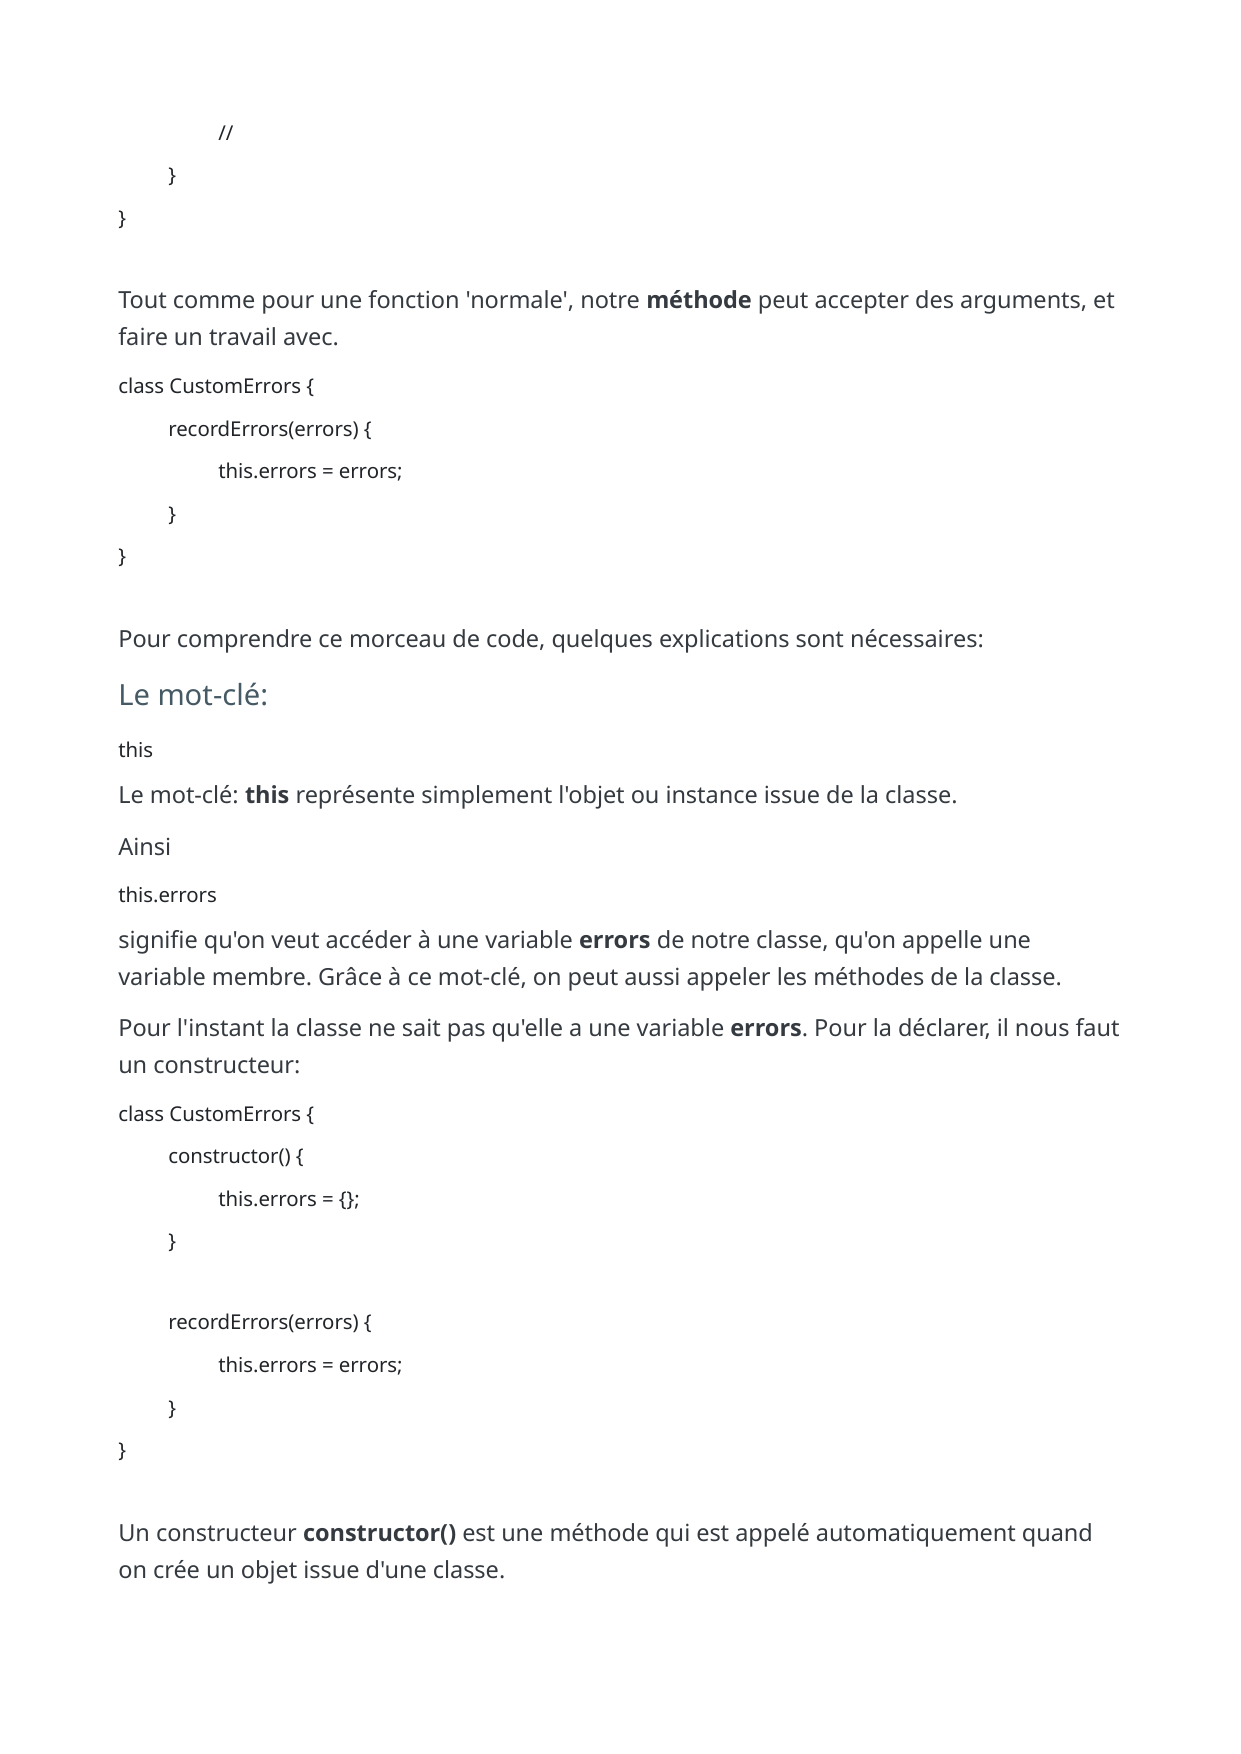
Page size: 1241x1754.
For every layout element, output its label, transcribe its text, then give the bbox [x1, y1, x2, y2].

text Tout comme pour une fonction 'normale', notre méthode peut accepter des arguments, et faire un travail avec. [118, 284, 1122, 353]
text Pour l'instant la classe ne sait pas qu'elle a une variable errors. Pour la déclarer, il nous faut un constructeur: [118, 1012, 1122, 1080]
text } [118, 1227, 1122, 1255]
text } [118, 499, 1122, 527]
text Un constructeur constructor() est une méthode qui est appelé automatiquement quand on crée un objet issue d'une classe. [118, 1516, 1122, 1585]
text recordErrors(errors) { [118, 1308, 1122, 1336]
text class CustomErrors { [118, 1100, 1122, 1127]
text } [118, 1393, 1122, 1421]
text class CustomErrors { [118, 372, 1122, 400]
text this.errors = errors; [118, 1351, 1122, 1379]
text // [118, 118, 1122, 146]
text this.errors [118, 881, 1122, 909]
subtitle Le mot-clé: [118, 674, 1122, 714]
text } [118, 203, 1122, 231]
text this.errors = errors; [118, 457, 1122, 485]
text signifie qu'on veut accéder à une variable errors de notre classe, qu'on appelle une variable membre. Grâce à ce mot-clé, on peut aussi appeler les méthodes de la classe. [118, 923, 1122, 992]
text } [118, 1436, 1122, 1463]
text this [118, 736, 1122, 764]
text constructor() { [118, 1142, 1122, 1170]
text Pour comprendre ce morceau de code, quelques explications sont nécessaires: [118, 623, 1122, 654]
text } [118, 161, 1122, 189]
text Ainsi [118, 830, 1122, 862]
text recordErrors(errors) { [118, 414, 1122, 442]
text Le mot-clé: this représente simplement l'objet ou instance issue de la classe. [118, 778, 1122, 810]
text this.errors = {}; [118, 1184, 1122, 1213]
text } [118, 542, 1122, 570]
